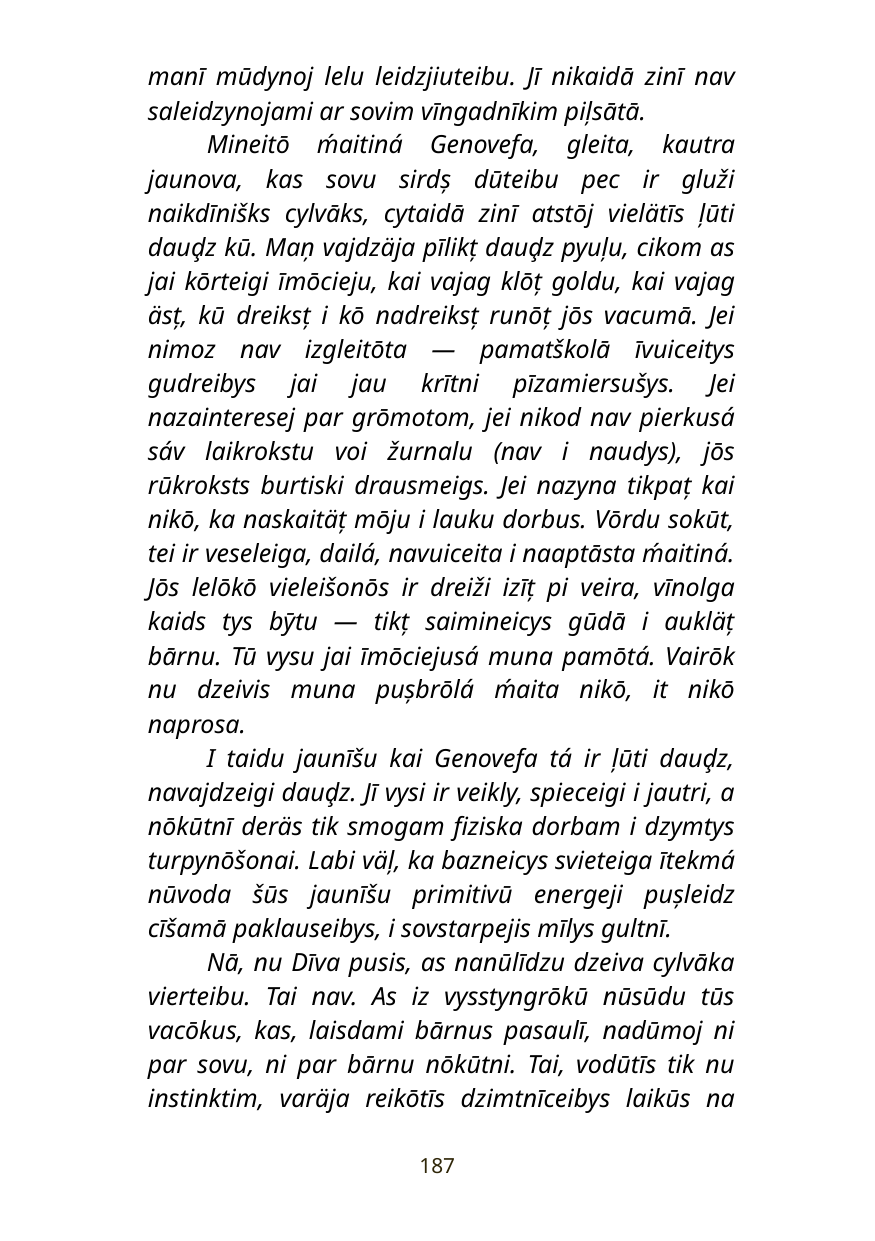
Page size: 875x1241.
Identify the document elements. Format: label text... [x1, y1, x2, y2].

text I taidu jaunīšu kai Genovefa tá ir ļūti dauḑz, navajdzeigi dauḑz. Jī vysi ir veikly, spieceigi i jautri, a nōkūtnī deräs tik smogam fiziska dorbam i dzymtys turpynōšonai. Labi väļ, ka bazneicys svieteiga ītekmá nūvoda šūs jaunīšu primitivū energeji pușleidz cīšamā paklauseibys, i sovstarpejis mīlys gultnī. [148, 740, 738, 945]
text Nā, nu Dīva pusis, as nanūlīdzu dzeiva cylvāka vierteibu. Tai nav. As iz vysstyngrōkū nūsūdu tūs vacōkus, kas, laisdami bārnus pasaulī, nadūmoj ni par sovu, ni par bārnu nōkūtni. Tai, vodūtīs tik nu instinktim, varäja reikōtīs dzimtnīceibys laikūs na [148, 945, 738, 1115]
text Mineitō ḿaitiná Genovefa, gleita, kautra jaunova, kas sovu sirdș dūteibu pec ir gluži naikdīnišks cylvāks, cytaidā zinī atstōj vielätīs ļūti dauḑz kū. Maņ vajdzäja pīlikț dauḑz pyuļu, cikom as jai kōrteigi īmōcieju, kai vajag klōț goldu, kai vajag äsț, kū dreiksț i kō nadreiksț runōț jōs vacumā. Jei nimoz nav izgleitōta — pamatškolā īvuiceitys gudreibys jai jau krītni pīzamiersušys. Jei nazainteresej par grōmotom, jei nikod nav pierkusá sáv laikrokstu voi žurnalu (nav i naudys), jōs rūkroksts burtiski drausmeigs. Jei nazyna tikpaț kai nikō, ka naskaitäț mōju i lauku dorbus. Vōrdu sokūt, tei ir veseleiga, dailá, navuiceita i naaptāsta ḿaitiná. Jōs lelōkō vieleišonōs ir dreiži izīț pi veira, vīnolga kaids tys bȳtu — tikț saimineicys gūdā i aukläț bārnu. Tū vysu jai īmōciejusá muna pamōtá. Vairōk nu dzeivis muna pușbrōlá ḿaita nikō, it nikō naprosa. [148, 127, 738, 740]
text manī mūdynoj lelu leidzjiuteibu. Jī nikaidā zinī nav saleidzynojami ar sovim vīngadnīkim piļsātā. [148, 59, 738, 127]
